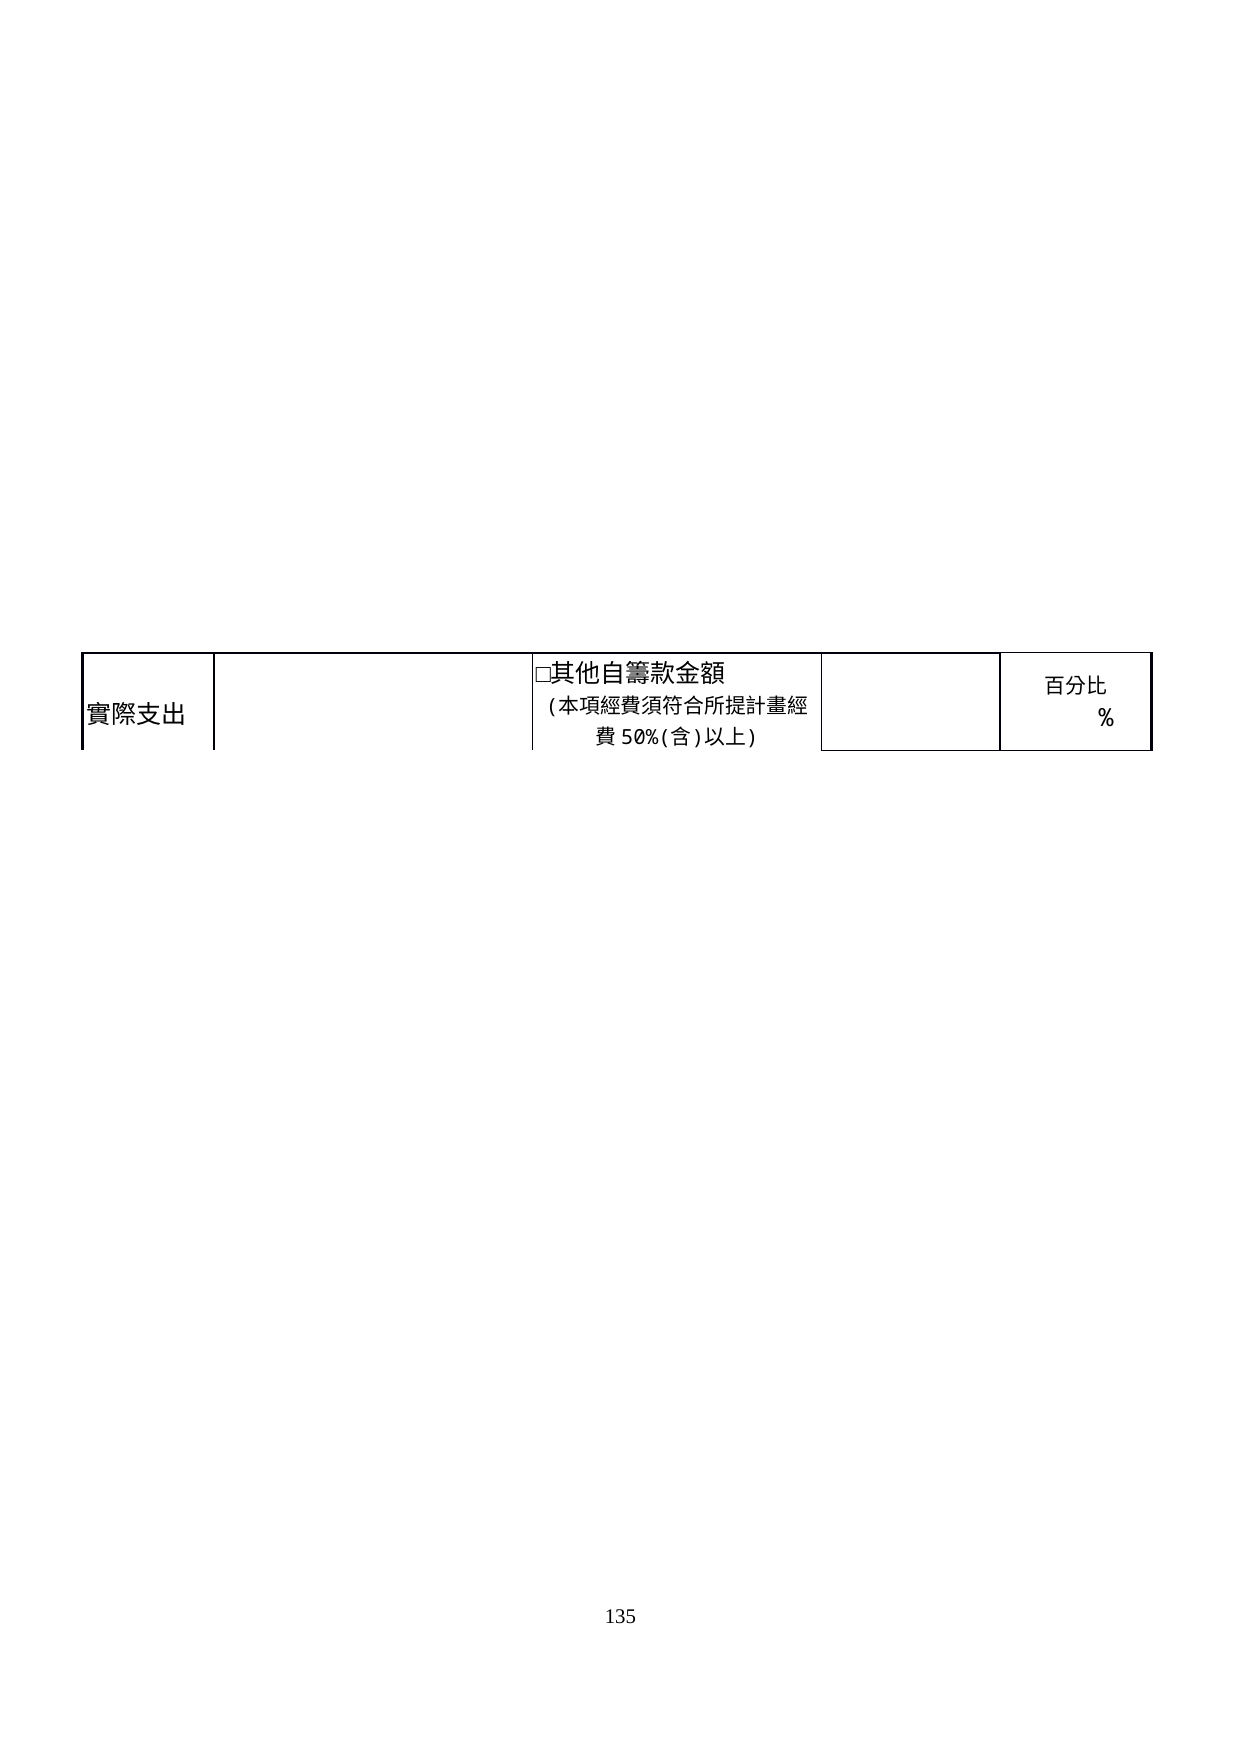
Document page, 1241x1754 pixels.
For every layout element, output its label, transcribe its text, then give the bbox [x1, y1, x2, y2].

table_cell □其他自籌款金額 (本項經費須符合所提計畫經費50%(含)以上) [533, 654, 821, 750]
table_cell 百分比 % [1001, 653, 1150, 750]
table_cell 實際支出 [84, 654, 213, 750]
table_cell [822, 654, 999, 750]
table_cell [215, 654, 532, 750]
